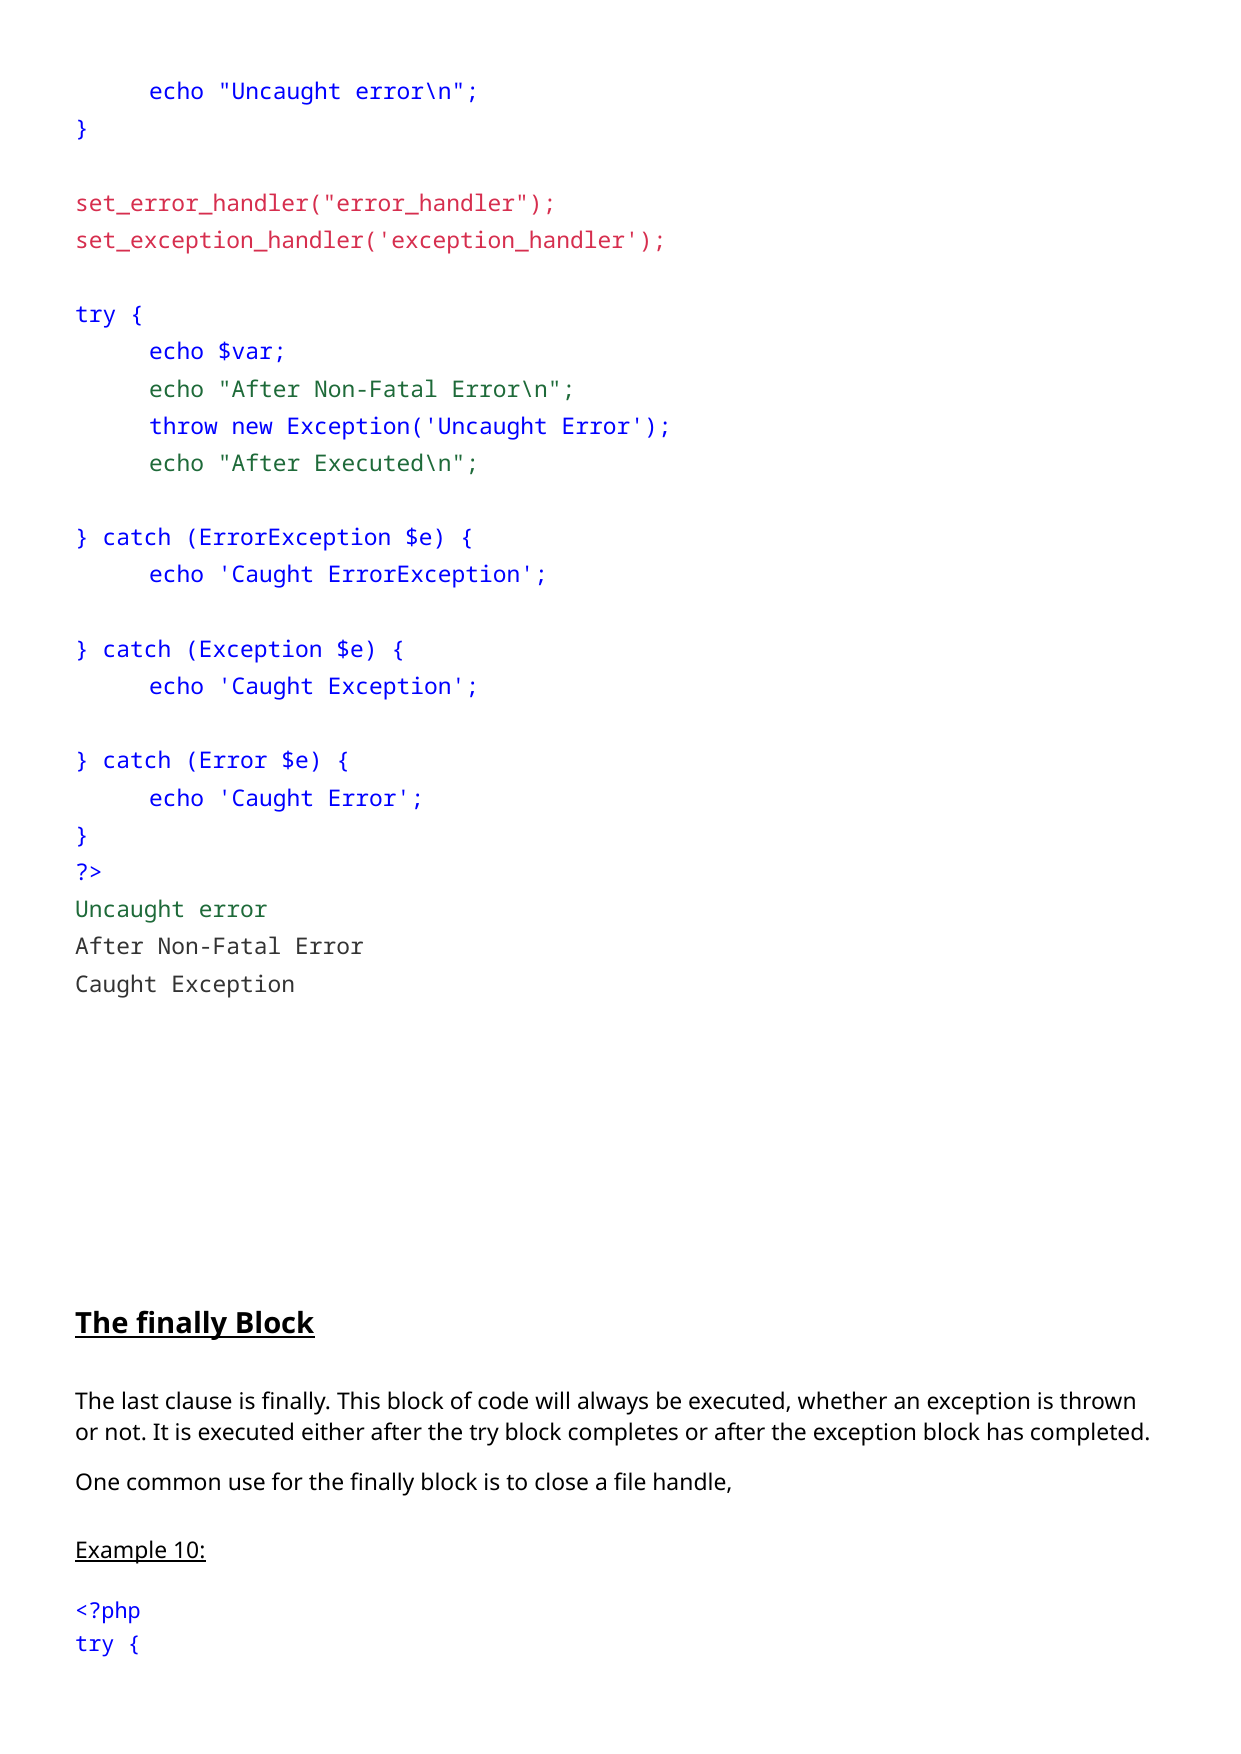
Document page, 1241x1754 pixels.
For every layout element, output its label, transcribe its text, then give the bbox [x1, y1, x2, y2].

text } [75, 112, 1183, 143]
text After Non-Fatal Error [75, 930, 1183, 962]
text echo "After Non-Fatal Error\n"; [75, 372, 1183, 404]
text set_error_handler("error_handler"); [75, 187, 1183, 218]
text try { [75, 1627, 1166, 1657]
text } catch (Exception $e) { [75, 633, 1183, 664]
text Caught Exception [75, 967, 1183, 999]
text echo 'Caught Error'; [75, 782, 1183, 813]
text try { [75, 298, 1183, 329]
text throw new Exception('Uncaught Error'); [75, 410, 1183, 441]
text set_exception_handler('exception_handler'); [75, 224, 1183, 255]
text echo "After Executed\n"; [75, 447, 1183, 478]
text ?> [75, 856, 1183, 887]
text echo 'Caught ErrorException'; [75, 558, 1183, 590]
text The last clause is finally. This block of code will always be executed, whether an exception is thrown or not. It is executed either after the try block completes or after the exception block has completed. [75, 1385, 1166, 1447]
text The finally Block [75, 1302, 1166, 1342]
text One common use for the finally block is to close a file handle, [75, 1466, 1166, 1497]
text } catch (ErrorException $e) { [75, 521, 1183, 552]
text echo $var; [75, 335, 1183, 367]
text echo "Uncaught error\n"; [75, 75, 1183, 106]
text } [75, 819, 1183, 850]
text echo 'Caught Exception'; [75, 670, 1183, 701]
text } catch (Error $e) { [75, 744, 1183, 776]
text <?php [75, 1595, 1166, 1624]
text Uncaught error [75, 893, 1183, 924]
text Example 10: [75, 1534, 1166, 1565]
